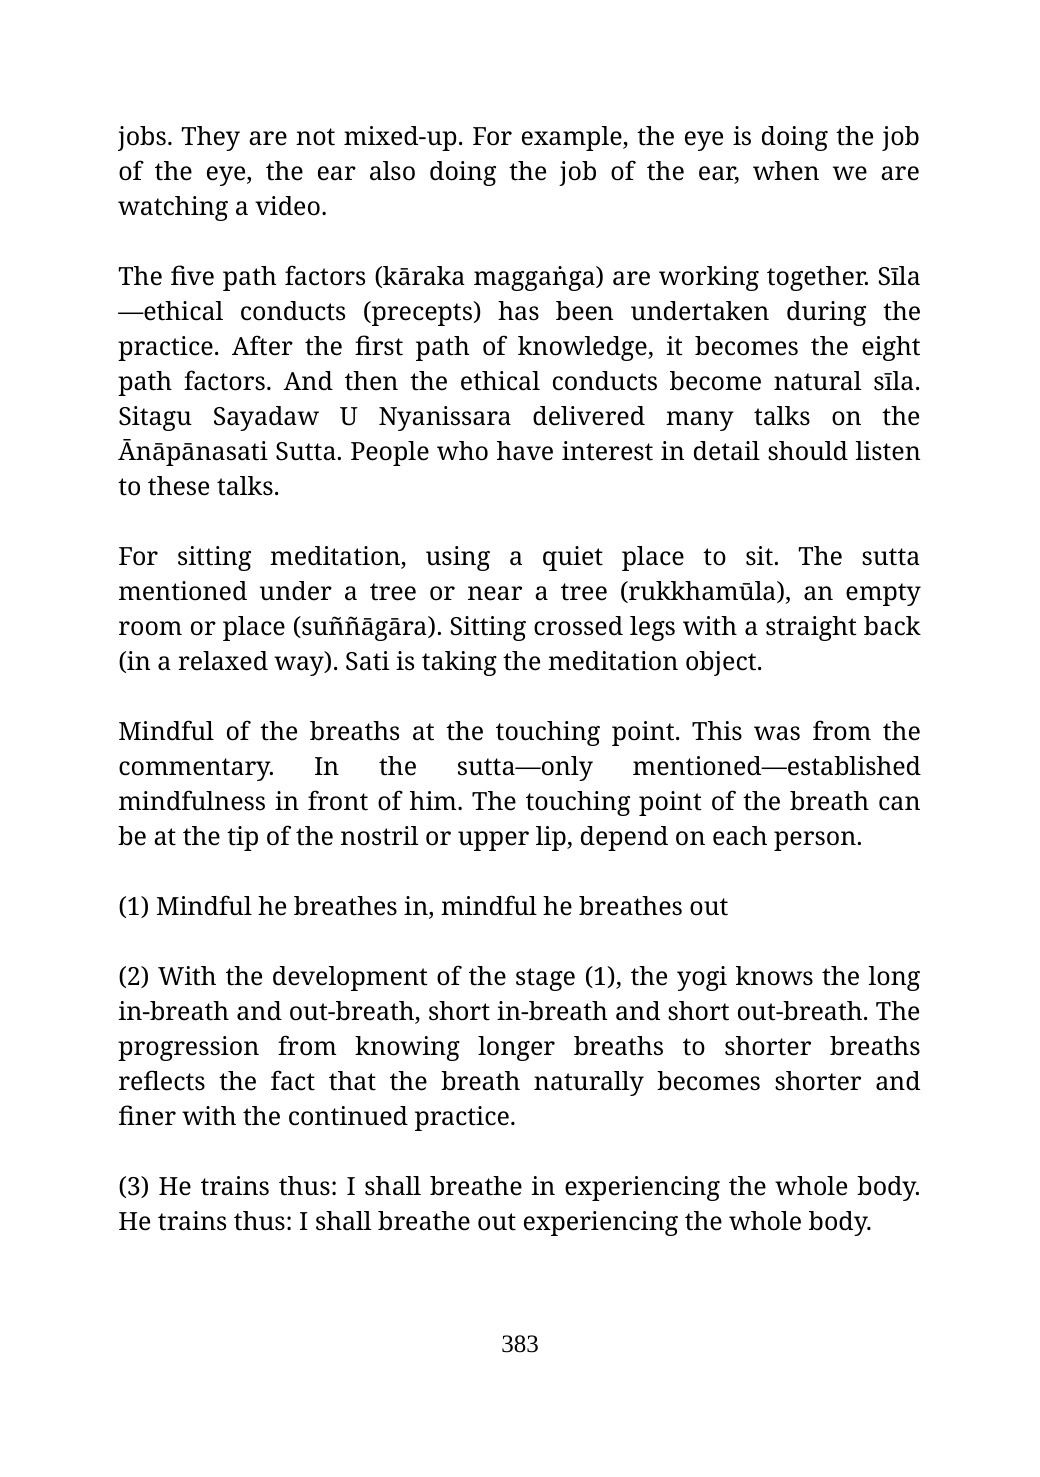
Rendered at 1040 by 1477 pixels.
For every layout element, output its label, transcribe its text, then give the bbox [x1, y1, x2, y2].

text jobs. They are not mixed-up. For example, the eye is doing the job of the eye, the ear also doing the job of the ear, when we are watching a video. The five path factors (kāraka maggaṅga) are working together. Sīla—ethical conducts (precepts) has been undertaken during the practice. After the first path of knowledge, it becomes the eight path factors. And then the ethical conducts become natural sīla. Sitagu Sayadaw U Nyanissara delivered many talks on the Ānāpānasati Sutta. People who have interest in detail should listen to these talks. For sitting meditation, using a quiet place to sit. The sutta mentioned under a tree or near a tree (rukkhamūla), an empty room or place (suññāgāra). Sitting crossed legs with a straight back (in a relaxed way). Sati is taking the meditation object. Mindful of the breaths at the touching point. This was from the commentary. In the sutta—only mentioned—established mindfulness in front of him. The touching point of the breath can be at the tip of the nostril or upper lip, depend on each person. (1) Mindful he breathes in, mindful he breathes out (2) With the development of the stage (1), the yogi knows the long in-breath and out-breath, short in-breath and short out-breath. The progression from knowing longer breaths to shorter breaths reflects the fact that the breath naturally becomes shorter and finer with the continued practice. (3) He trains thus: I shall breathe in experiencing the whole body. He trains thus: I shall breathe out experiencing the whole body. [118, 118, 922, 1273]
